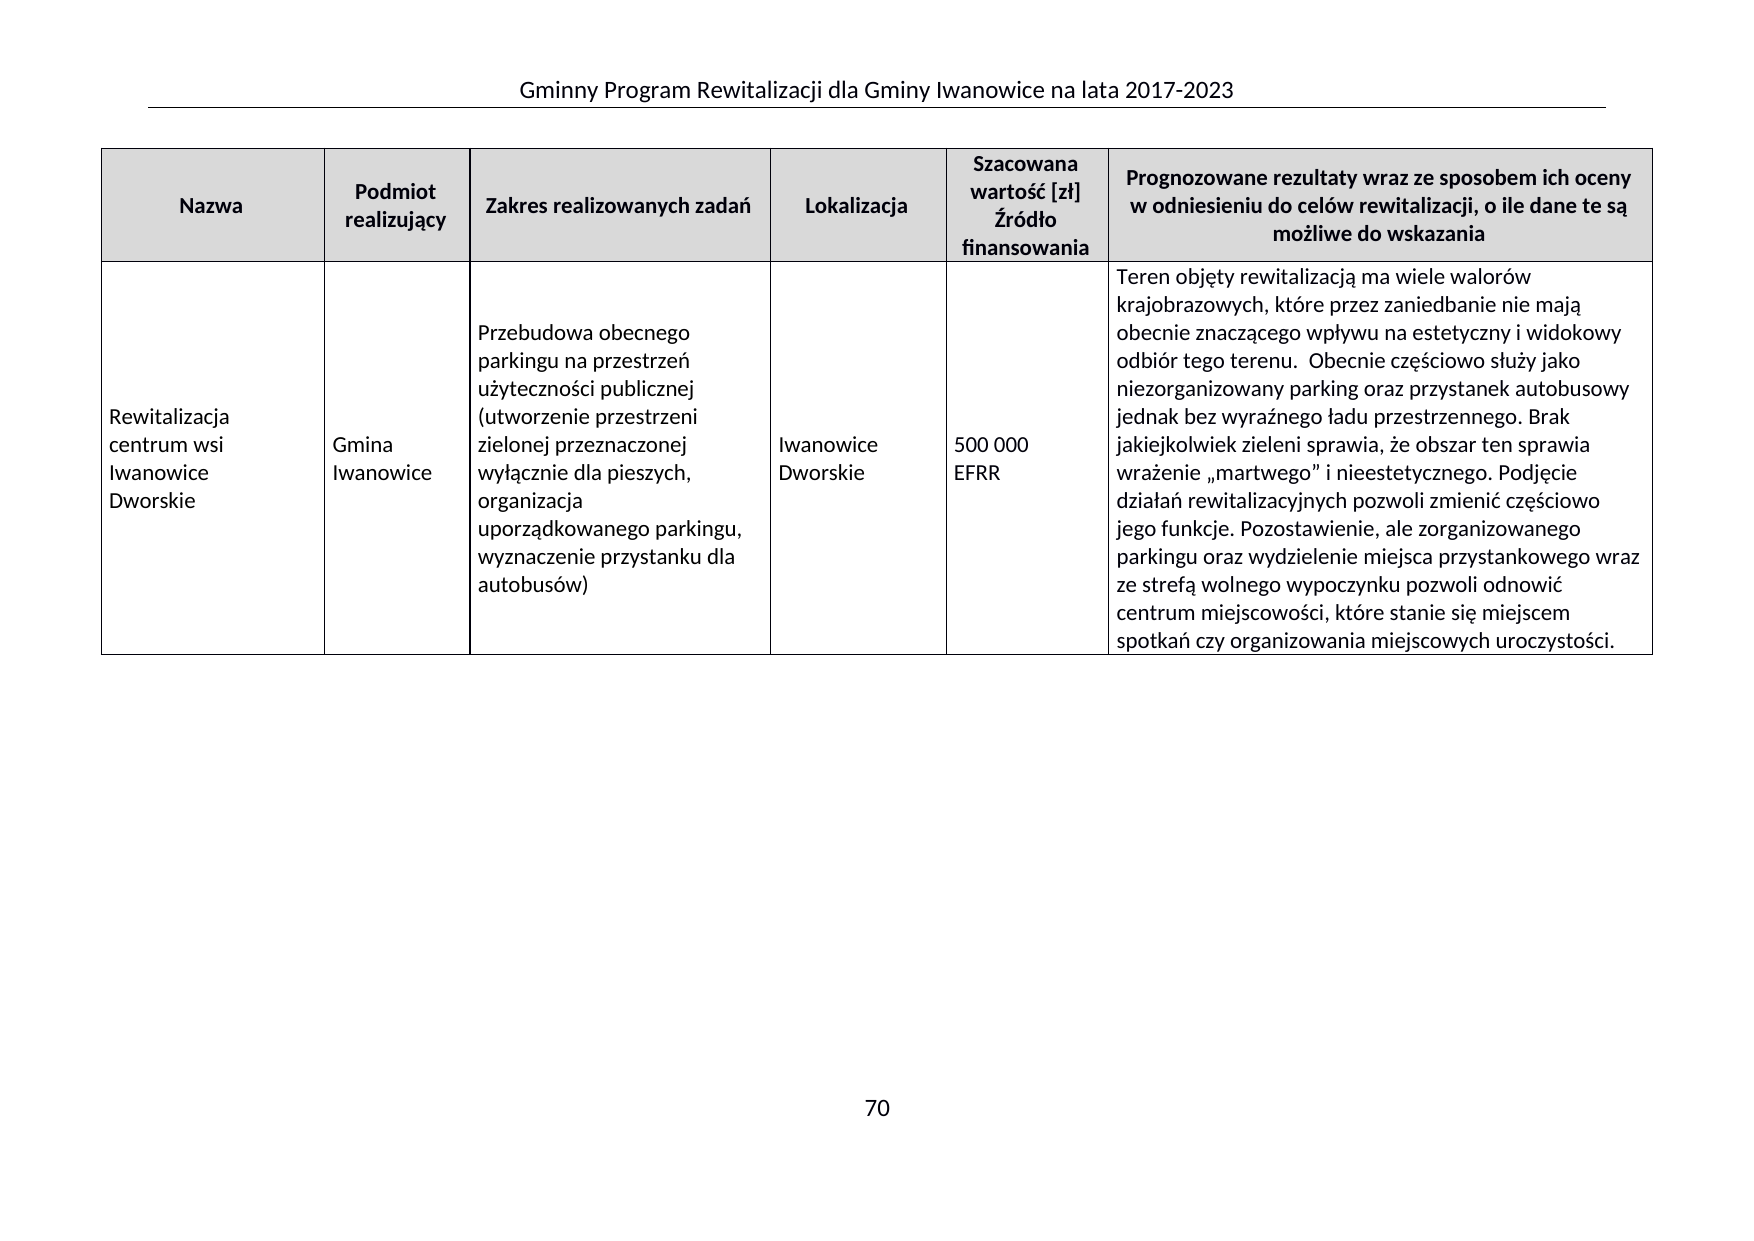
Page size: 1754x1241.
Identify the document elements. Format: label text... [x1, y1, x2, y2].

table_cell Gmina Iwanowice [325, 262, 469, 654]
table_header Szacowana wartość [zł] Źródło finansowania [947, 149, 1108, 261]
table_cell 500 000 EFRR [947, 262, 1108, 654]
table_cell Rewitalizacja centrum wsi Iwanowice Dworskie [102, 262, 324, 654]
table_header Podmiot realizujący [325, 149, 469, 261]
table_cell Teren objęty rewitalizacją ma wiele walorów krajobrazowych, które przez zaniedbanie nie mają obecnie znaczącego wpływu na estetyczny i widokowy odbiór tego terenu. Obecnie częściowo służy jako niezorganizowany parking oraz przystanek autobusowy jednak bez wyraźnego ładu przestrzennego. Brak jakiejkolwiek zieleni sprawia, że obszar ten sprawia wrażenie „martwego” i nieestetycznego. Podjęcie działań rewitalizacyjnych pozwoli zmienić częściowo jego funkcje. Pozostawienie, ale zorganizowanego parkingu oraz wydzielenie miejsca przystankowego wraz ze strefą wolnego wypoczynku pozwoli odnowić centrum miejscowości, które stanie się miejscem spotkań czy organizowania miejscowych uroczystości. [1109, 262, 1652, 654]
table_cell Iwanowice Dworskie [771, 262, 946, 654]
table_header Zakres realizowanych zadań [471, 149, 770, 261]
table_header Prognozowane rezultaty wraz ze sposobem ich oceny w odniesieniu do celów rewitalizacji, o ile dane te są możliwe do wskazania [1109, 149, 1652, 261]
table_cell Przebudowa obecnego parkingu na przestrzeń użyteczności publicznej (utworzenie przestrzeni zielonej przeznaczonej wyłącznie dla pieszych, organizacja uporządkowanego parkingu, wyznaczenie przystanku dla autobusów) [471, 262, 770, 654]
table_header Nazwa [102, 149, 324, 261]
table_header Lokalizacja [771, 149, 946, 261]
